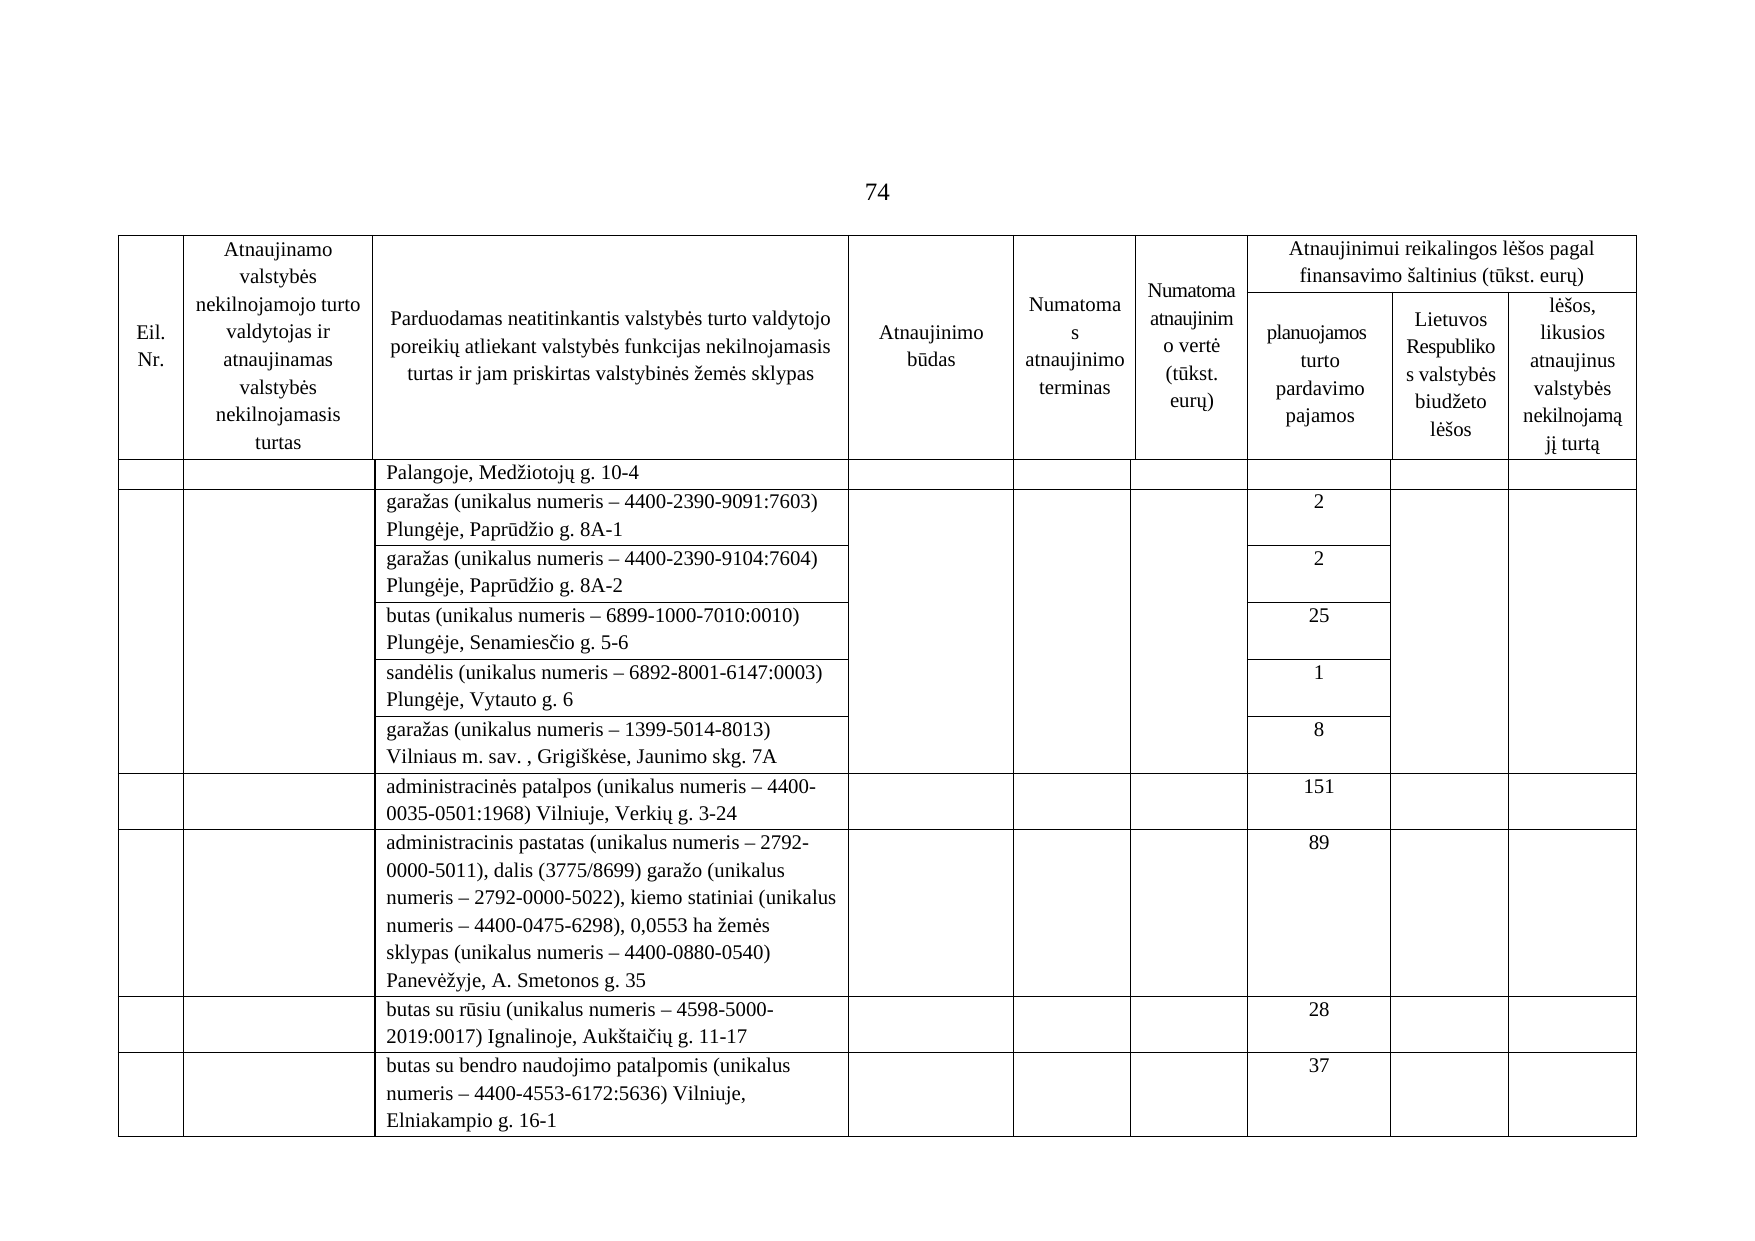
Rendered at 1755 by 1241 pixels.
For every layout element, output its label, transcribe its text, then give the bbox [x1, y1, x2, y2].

table_cell [1509, 460, 1636, 488]
table_cell 151 [1248, 774, 1390, 829]
table_header Numatomas atnaujinimo terminas [1014, 236, 1135, 459]
table_cell [1509, 774, 1636, 829]
table_cell 37 [1248, 1053, 1390, 1136]
table_cell Lietuvos Respublikos valstybės biudžeto lėšos [1393, 293, 1508, 459]
table_cell [1131, 460, 1247, 488]
table_cell [1131, 490, 1247, 773]
table_cell 1 [1248, 660, 1390, 716]
table_cell [1391, 460, 1508, 488]
table_cell [849, 490, 1013, 773]
table_cell 28 [1248, 997, 1390, 1052]
table_header Parduodamas neatitinkantis valstybės turto valdytojo poreikių atliekant valstybės funkcijas nekilnojamasis turtas ir jam priskirtas valstybinės žemės sklypas [373, 236, 848, 459]
table_cell [1014, 830, 1130, 996]
table_cell 2 [1248, 546, 1390, 602]
table_cell [1014, 460, 1130, 488]
table_cell administracinis pastatas (unikalus numeris – 2792-0000-5011), dalis (3775/8699) garažo (unikalus numeris – 2792-0000-5022), kiemo statiniai (unikalus numeris – 4400-0475-6298), 0,0553 ha žemės sklypas (unikalus numeris – 4400-0880-0540) Panevėžyje, A. Smetonos g. 35 [376, 830, 848, 996]
table_cell [1014, 1053, 1130, 1136]
table_cell [1391, 490, 1508, 773]
table_cell butas su bendro naudojimo patalpomis (unikalus numeris – 4400-4553-6172:5636) Vilniuje, Elniakampio g. 16-1 [376, 1053, 848, 1136]
table_cell garažas (unikalus numeris – 4400-2390-9091:7603) Plungėje, Paprūdžio g. 8A-1 [376, 490, 848, 545]
table_header Atnaujinamo valstybės nekilnojamojo turto valdytojas ir atnaujinamas valstybės nekilnojamasis turtas [184, 236, 372, 459]
table_cell sandėlis (unikalus numeris – 6892-8001-6147:0003) Plungėje, Vytauto g. 6 [376, 660, 848, 716]
table_cell butas (unikalus numeris – 6899-1000-7010:0010) Plungėje, Senamiesčio g. 5-6 [376, 603, 848, 659]
table_cell [849, 460, 1013, 488]
table_cell [184, 997, 374, 1052]
table_cell [184, 490, 374, 773]
table_cell [1014, 490, 1130, 773]
table_cell [119, 490, 183, 773]
table_cell [1391, 997, 1508, 1052]
table_cell [119, 1053, 183, 1136]
table_cell [1509, 490, 1636, 773]
table_cell administracinės patalpos (unikalus numeris – 4400-0035-0501:1968) Vilniuje, Verkių g. 3-24 [376, 774, 848, 829]
table_cell Palangoje, Medžiotojų g. 10-4 [376, 460, 848, 488]
table_header Numatoma atnaujinimo vertė (tūkst. eurų) [1136, 236, 1247, 459]
table_cell [184, 1053, 374, 1136]
table_cell [184, 830, 374, 996]
table_cell [119, 830, 183, 996]
table_cell lėšos, likusios atnaujinus valstybės nekilnojamąjį turtą [1509, 293, 1636, 459]
table_header Atnaujinimo būdas [849, 236, 1013, 459]
table_cell 2 [1248, 490, 1390, 545]
table_header Atnaujinimui reikalingos lėšos pagal finansavimo šaltinius (tūkst. eurų) [1248, 236, 1636, 292]
table_cell [1509, 830, 1636, 996]
table_cell butas su rūsiu (unikalus numeris – 4598-5000-2019:0017) Ignalinoje, Aukštaičių g. 11-17 [376, 997, 848, 1052]
table_cell [119, 997, 183, 1052]
table_cell [1391, 830, 1508, 996]
table_cell [119, 460, 183, 488]
table_cell [1391, 1053, 1508, 1136]
table_cell [1391, 774, 1508, 829]
table_cell [1131, 997, 1247, 1052]
table_cell [849, 830, 1013, 996]
table_cell garažas (unikalus numeris – 1399-5014-8013) Vilniaus m. sav. , Grigiškėse, Jaunimo skg. 7A [376, 717, 848, 773]
table_cell 25 [1248, 603, 1390, 659]
table_cell [1131, 774, 1247, 829]
table_cell [119, 774, 183, 829]
table_cell 8 [1248, 717, 1390, 773]
table_cell [1509, 997, 1636, 1052]
table_header Eil. Nr. [119, 236, 183, 459]
table_cell [1509, 1053, 1636, 1136]
table_cell [184, 774, 374, 829]
table_cell planuojamos turto pardavimo pajamos [1248, 293, 1392, 459]
table_cell [849, 1053, 1013, 1136]
table_cell [1131, 1053, 1247, 1136]
table_cell [184, 460, 374, 488]
table_cell 89 [1248, 830, 1390, 996]
table_cell [1014, 774, 1130, 829]
table_cell [1014, 997, 1130, 1052]
table_cell garažas (unikalus numeris – 4400-2390-9104:7604) Plungėje, Paprūdžio g. 8A-2 [376, 546, 848, 602]
table_cell [849, 774, 1013, 829]
table_cell [1248, 460, 1390, 488]
table_cell [849, 997, 1013, 1052]
table_cell [1131, 830, 1247, 996]
